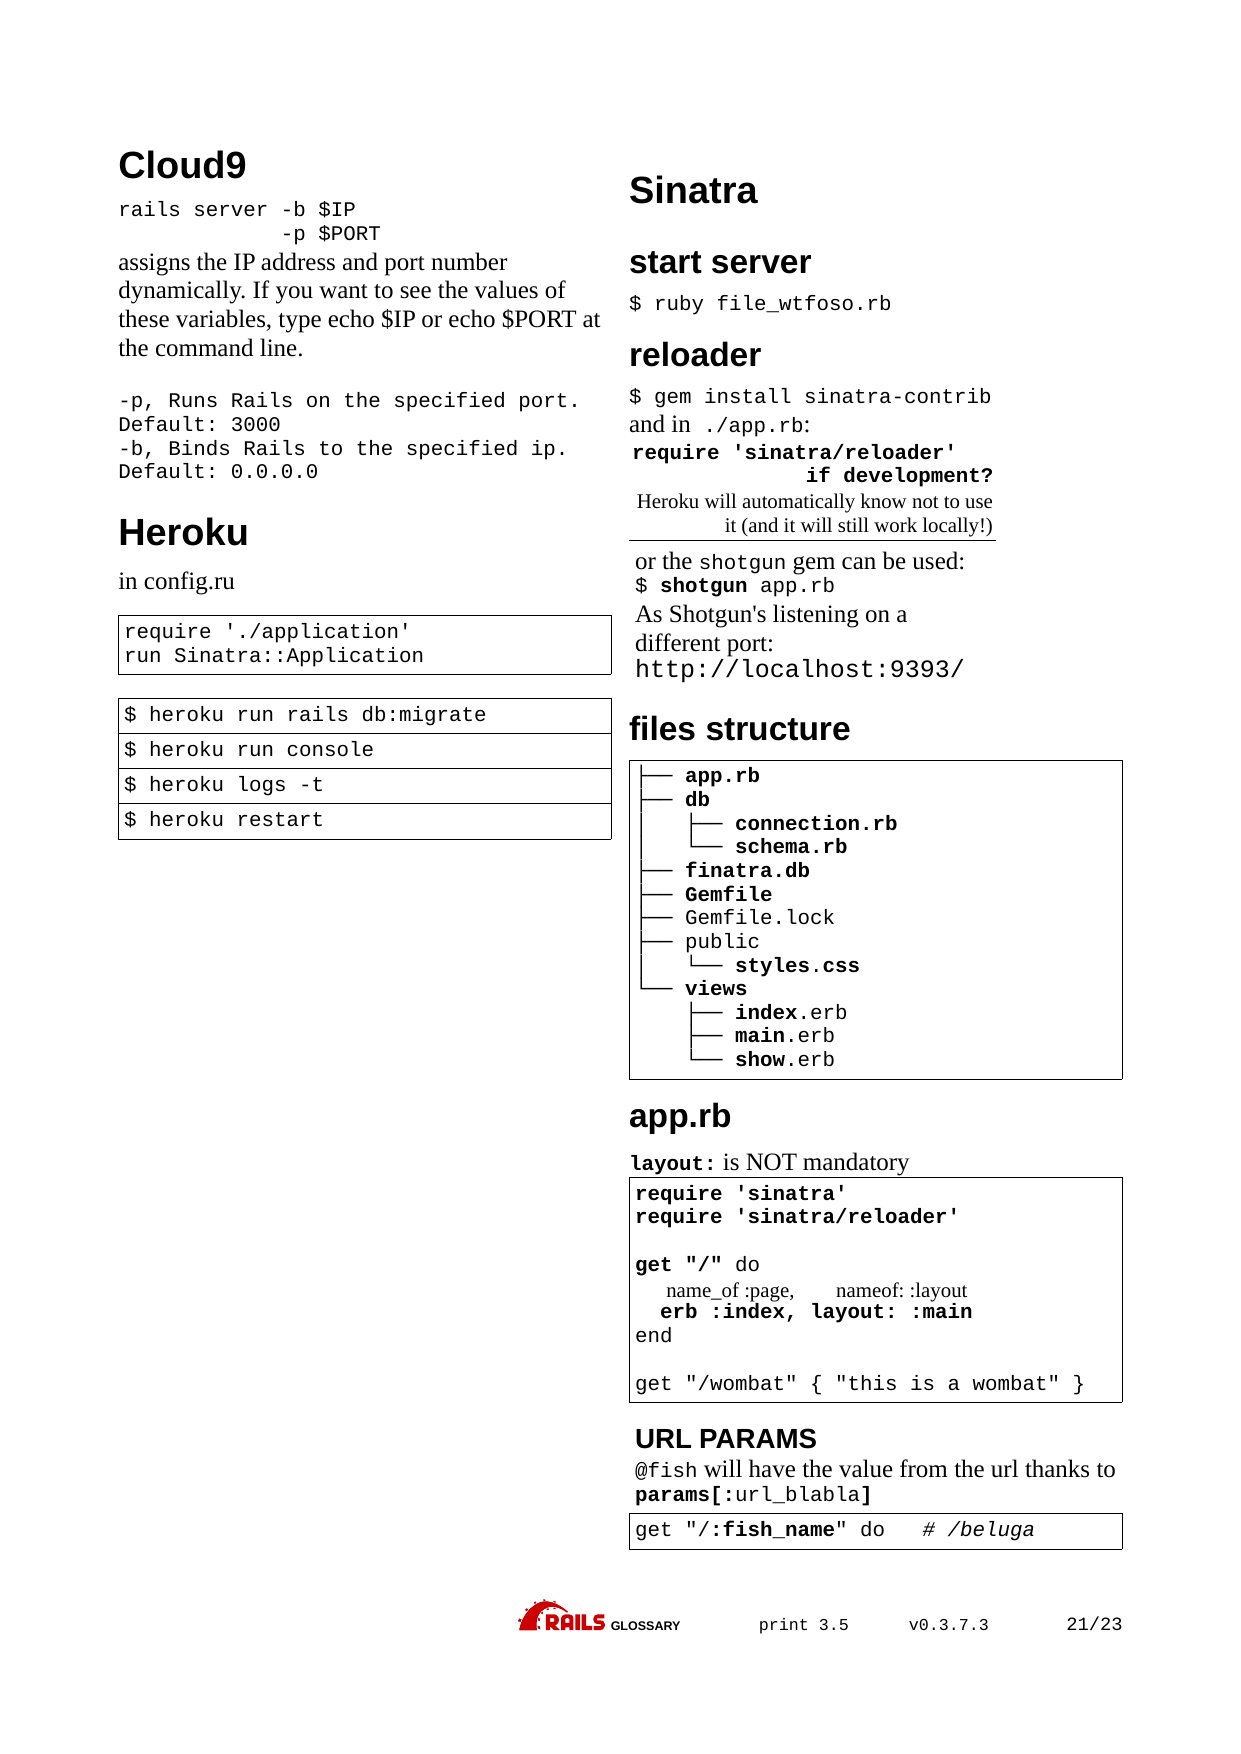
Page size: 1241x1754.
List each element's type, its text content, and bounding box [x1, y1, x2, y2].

text $ ruby file_wtfoso.rb [629, 293, 1122, 317]
table_cell or the shotgun gem can be used: $ shotgun app.rb As Shotgun's listening on a different port: http://localhost:9393/ [629, 541, 996, 691]
subtitle reloader [629, 334, 1122, 373]
text $ gem install sinatra-contrib [629, 386, 1122, 409]
table_header require 'sinatra/reloader' if development? Heroku will automatically know not to use it (and it will still work locally!) [629, 439, 996, 540]
text -p, Runs Rails on the specified port. Default: 3000 -b, Binds Rails to the specified ip. Default: 0.0.0.0 [118, 390, 611, 485]
table_cell URL PARAMS @fish will have the value from the url thanks to params[:url_blabla] [629, 1403, 1122, 1513]
text assigns the IP address and port number dynamically. If you want to see the values of these variables, type echo $IP or echo $PORT at the command line. [118, 247, 611, 362]
subtitle Heroku [118, 510, 611, 553]
text -p $PORT [118, 223, 611, 247]
subtitle start server [629, 242, 1122, 281]
subtitle app.rb [629, 1096, 1122, 1135]
table_header $ heroku run rails db:migrate [119, 699, 611, 733]
table_cell $ heroku logs -t [119, 769, 611, 803]
table_cell $ heroku restart [119, 804, 611, 838]
table_header require 'sinatra' require 'sinatra/reloader' get "/" do name_of :page, nameof: :layout erb :index, layout: :main end get "/wombat" { "this is a wombat" } [630, 1178, 1122, 1402]
subtitle files structure [629, 708, 1122, 747]
subtitle Sinatra [629, 168, 1122, 212]
subtitle Cloud9 [118, 143, 611, 187]
text rails server -b $IP [118, 199, 611, 223]
text and in ./app.rb: [629, 409, 1122, 439]
table_cell $ heroku run console [119, 734, 611, 768]
table_header require './application' run Sinatra::Application [119, 616, 611, 674]
table_header ├── app.rb ├── db │ ├── connection.rb │ └── schema.rb ├── finatra.db ├── Gemfile ├── Gemfile.lock ├── public │ └── styles.css └── views ├── index.erb ├── main.erb └── show.erb [630, 761, 1122, 1078]
table_cell get "/:fish_name" do # /beluga [630, 1514, 1122, 1548]
text in config.ru [118, 566, 611, 595]
text layout: is NOT mandatory [629, 1147, 1122, 1177]
